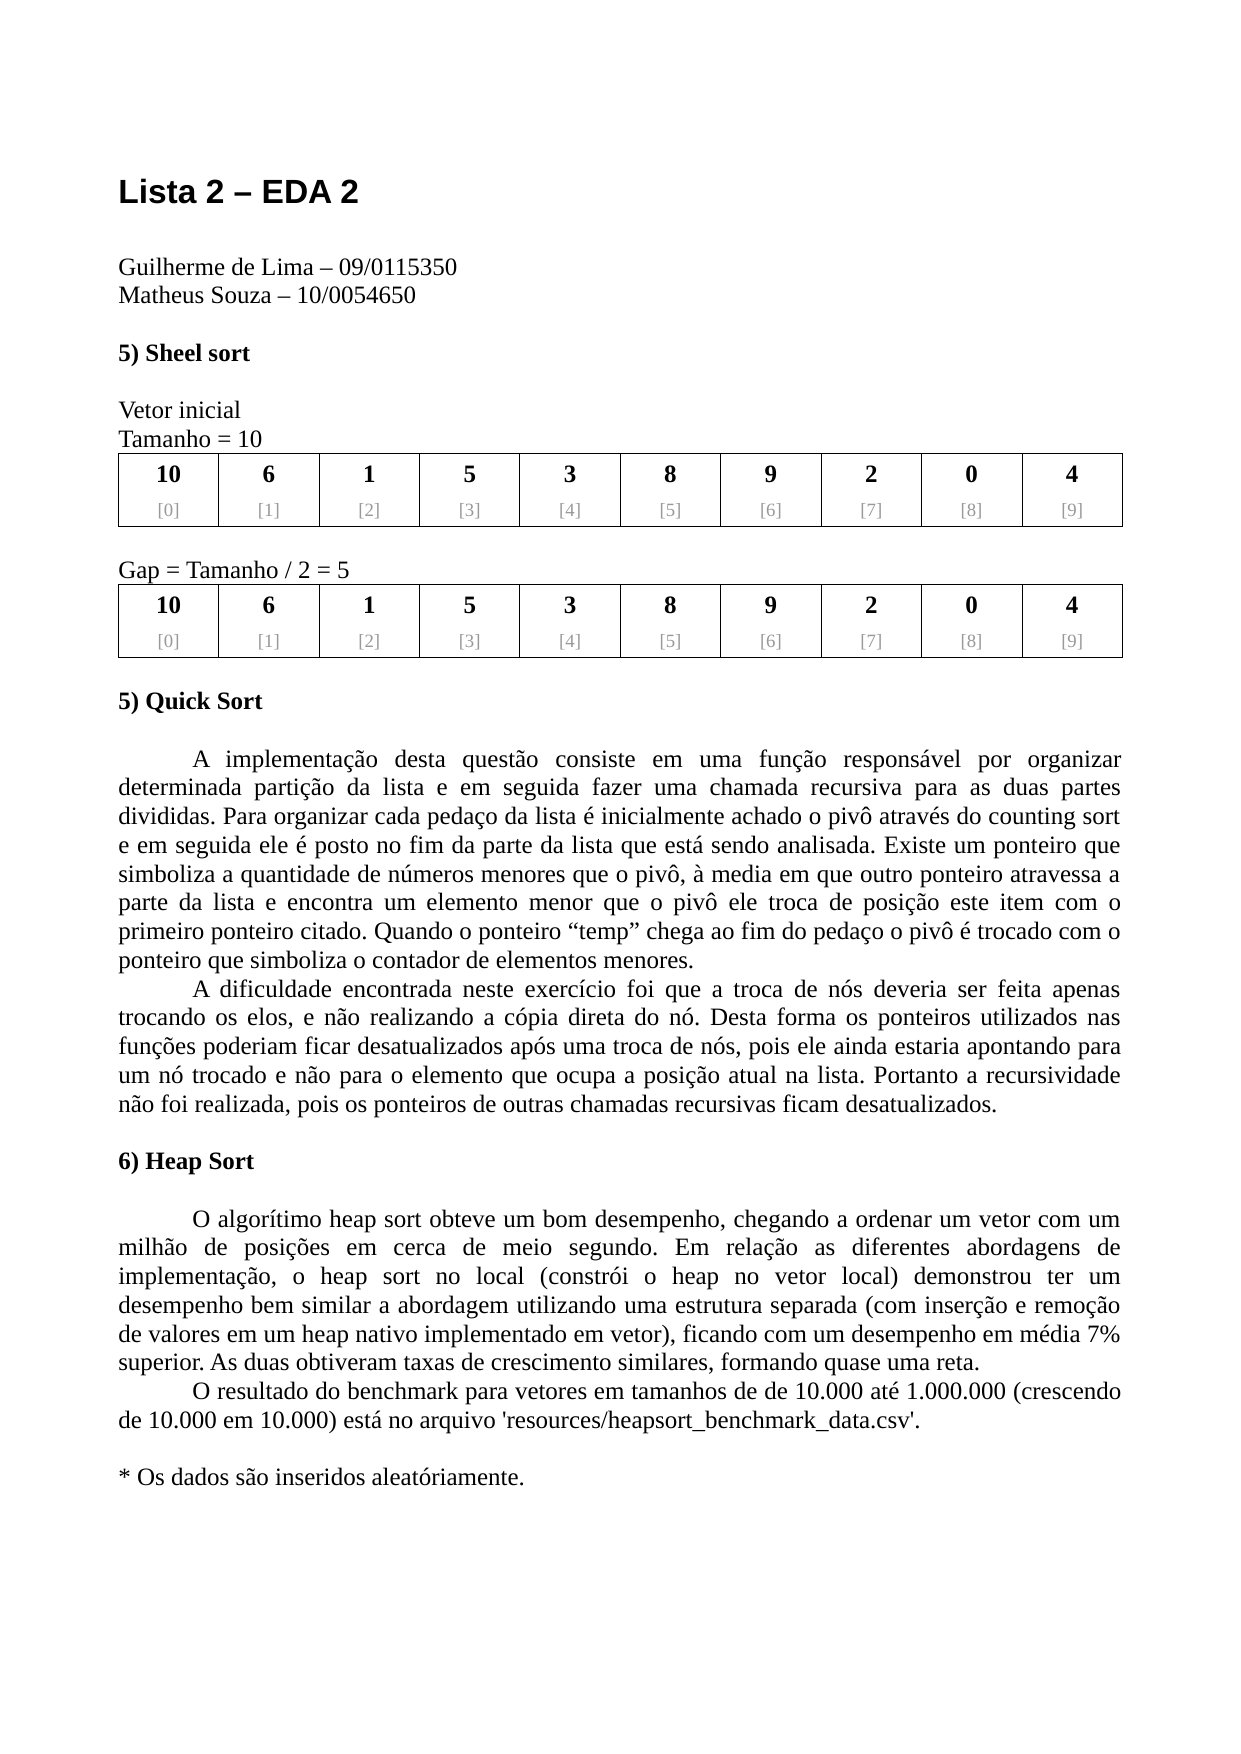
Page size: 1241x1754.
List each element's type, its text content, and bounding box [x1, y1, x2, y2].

table_cell [7] [822, 624, 921, 657]
table_header 3 [520, 454, 620, 493]
text O algorítimo heap sort obteve um bom desempenho, chegando a ordenar um vetor com um milhão de posições em cerca de meio segundo. Em relação as diferentes abordagens de implementação, o heap sort no local (constrói o heap no vetor local) demonstrou ter um desempenho bem similar a abordagem utilizando uma estrutura separada (com inserção e remoção de valores em um heap nativo implementado em vetor), ficando com um desempenho em média 7% superior. As duas obtiveram taxas de crescimento similares, formando quase uma reta. [118, 1204, 1122, 1376]
text Gap = Tamanho / 2 = 5 [118, 555, 1122, 584]
table_cell [4] [520, 493, 620, 526]
table_cell [5] [621, 493, 720, 526]
table_header 0 [922, 454, 1022, 493]
text 6) Heap Sort [118, 1146, 1122, 1175]
table_cell [0] [119, 493, 218, 526]
table_header 8 [621, 454, 720, 493]
table_header 9 [721, 585, 821, 624]
table_cell [8] [922, 624, 1022, 657]
text * Os dados são inseridos aleatóriamente. [118, 1462, 1122, 1491]
text Guilherme de Lima – 09/0115350 [118, 252, 1122, 281]
text 5) Sheel sort [118, 338, 1122, 367]
table_header 5 [420, 585, 519, 624]
table_cell [2] [320, 624, 419, 657]
table_cell [8] [922, 493, 1022, 526]
table_header 2 [822, 585, 921, 624]
subtitle Lista 2 – EDA 2 [118, 172, 1122, 211]
table_cell [6] [721, 493, 821, 526]
table_cell [9] [1023, 493, 1122, 526]
table_cell [7] [822, 493, 921, 526]
table_cell [4] [520, 624, 620, 657]
table_cell [3] [420, 624, 519, 657]
text Matheus Souza – 10/0054650 [118, 281, 1122, 309]
text A implementação desta questão consiste em uma função responsável por organizar determinada partição da lista e em seguida fazer uma chamada recursiva para as duas partes divididas. Para organizar cada pedaço da lista é inicialmente achado o pivô através do counting sort e em seguida ele é posto no fim da parte da lista que está sendo analisada. Existe um ponteiro que simboliza a quantidade de números menores que o pivô, à media em que outro ponteiro atravessa a parte da lista e encontra um elemento menor que o pivô ele troca de posição este item com o primeiro ponteiro citado. Quando o ponteiro “temp” chega ao fim do pedaço o pivô é trocado com o ponteiro que simboliza o contador de elementos menores. [118, 744, 1122, 974]
text O resultado do benchmark para vetores em tamanhos de de 10.000 até 1.000.000 (crescendo de 10.000 em 10.000) está no arquivo 'resources/heapsort_benchmark_data.csv'. [118, 1376, 1122, 1434]
table_cell [2] [320, 493, 419, 526]
text Tamanho = 10 [118, 424, 1122, 453]
table_header 5 [420, 454, 519, 493]
table_cell [9] [1023, 624, 1122, 657]
table_cell [5] [621, 624, 720, 657]
table_cell [1] [219, 624, 319, 657]
table_header 1 [320, 585, 419, 624]
table_header 1 [320, 454, 419, 493]
text A dificuldade encontrada neste exercício foi que a troca de nós deveria ser feita apenas trocando os elos, e não realizando a cópia direta do nó. Desta forma os ponteiros utilizados nas funções poderiam ficar desatualizados após uma troca de nós, pois ele ainda estaria apontando para um nó trocado e não para o elemento que ocupa a posição atual na lista. Portanto a recursividade não foi realizada, pois os ponteiros de outras chamadas recursivas ficam desatualizados. [118, 974, 1122, 1117]
table_header 6 [219, 585, 319, 624]
text Vetor inicial [118, 396, 1122, 424]
table_header 8 [621, 585, 720, 624]
table_cell [3] [420, 493, 519, 526]
table_header 9 [721, 454, 821, 493]
text 5) Quick Sort [118, 686, 1122, 715]
table_header 6 [219, 454, 319, 493]
table_header 4 [1023, 585, 1122, 624]
table_header 0 [922, 585, 1022, 624]
table_header 2 [822, 454, 921, 493]
table_cell [6] [721, 624, 821, 657]
table_header 4 [1023, 454, 1122, 493]
table_cell [1] [219, 493, 319, 526]
table_header 10 [119, 585, 218, 624]
table_header 3 [520, 585, 620, 624]
table_header 10 [119, 454, 218, 493]
table_cell [0] [119, 624, 218, 657]
